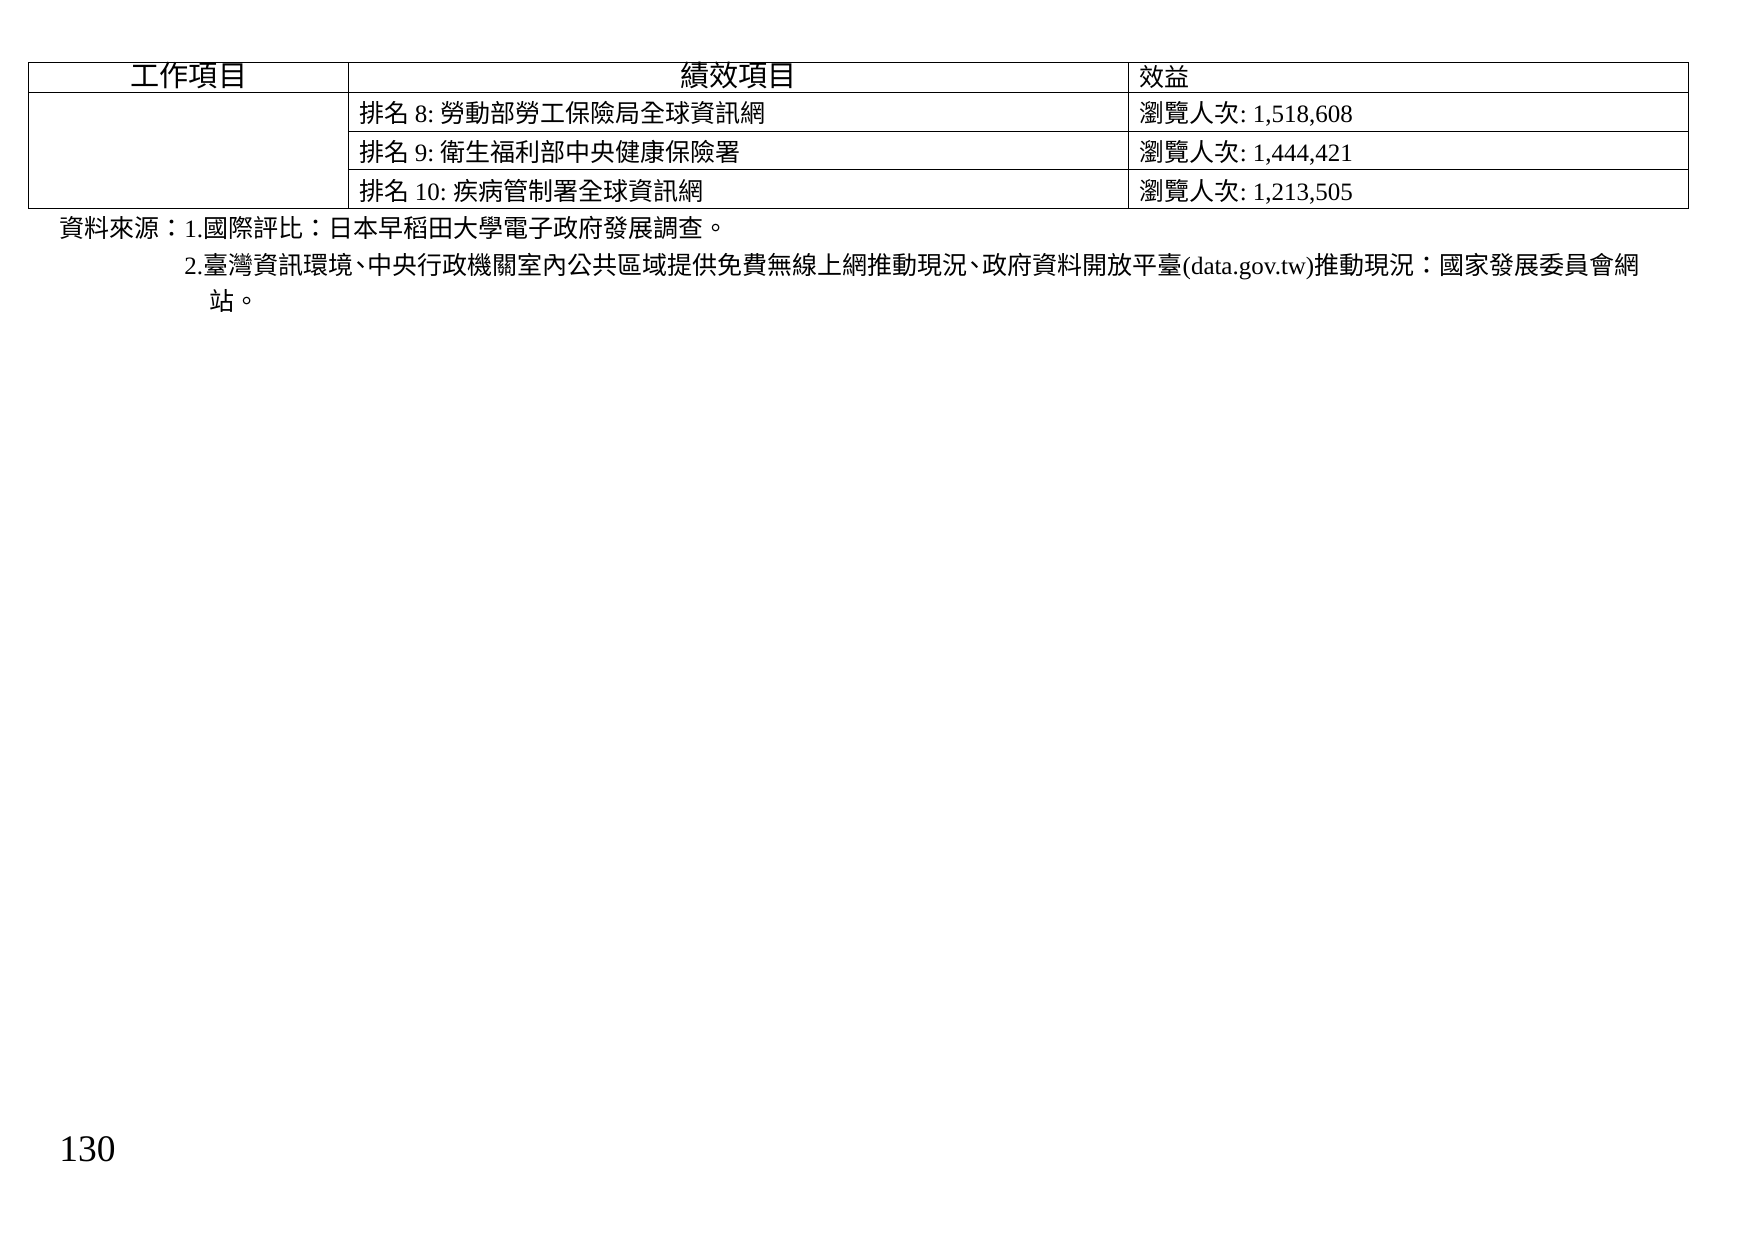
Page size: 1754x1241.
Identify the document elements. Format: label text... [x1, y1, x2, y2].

table_cell 排名8: 勞動部勞工保險局全球資訊網 [349, 93, 1128, 131]
table_cell 瀏覽人次: 1,444,421 [1129, 132, 1688, 169]
table_cell [29, 93, 348, 208]
table_cell 排名10: 疾病管制署全球資訊網 [349, 170, 1128, 208]
table_cell 排名9: 衛生福利部中央健康保險署 [349, 132, 1128, 169]
text 2.臺灣資訊環境、中央行政機關室內公共區域提供免費無線上網推動現況、政府資料開放平臺(data.gov.tw)推動現況：國家發展委員會網站。 [59, 245, 1639, 318]
table_header 效益 [1129, 63, 1688, 92]
text 資料來源：1.國際評比：日本早稻田大學電子政府發展調查。 [59, 209, 1639, 245]
table_cell 瀏覽人次: 1,213,505 [1129, 170, 1688, 208]
table_header 績效項目 [349, 63, 1128, 92]
table_cell 瀏覽人次: 1,518,608 [1129, 93, 1688, 131]
table_header 工作項目 [29, 63, 348, 92]
